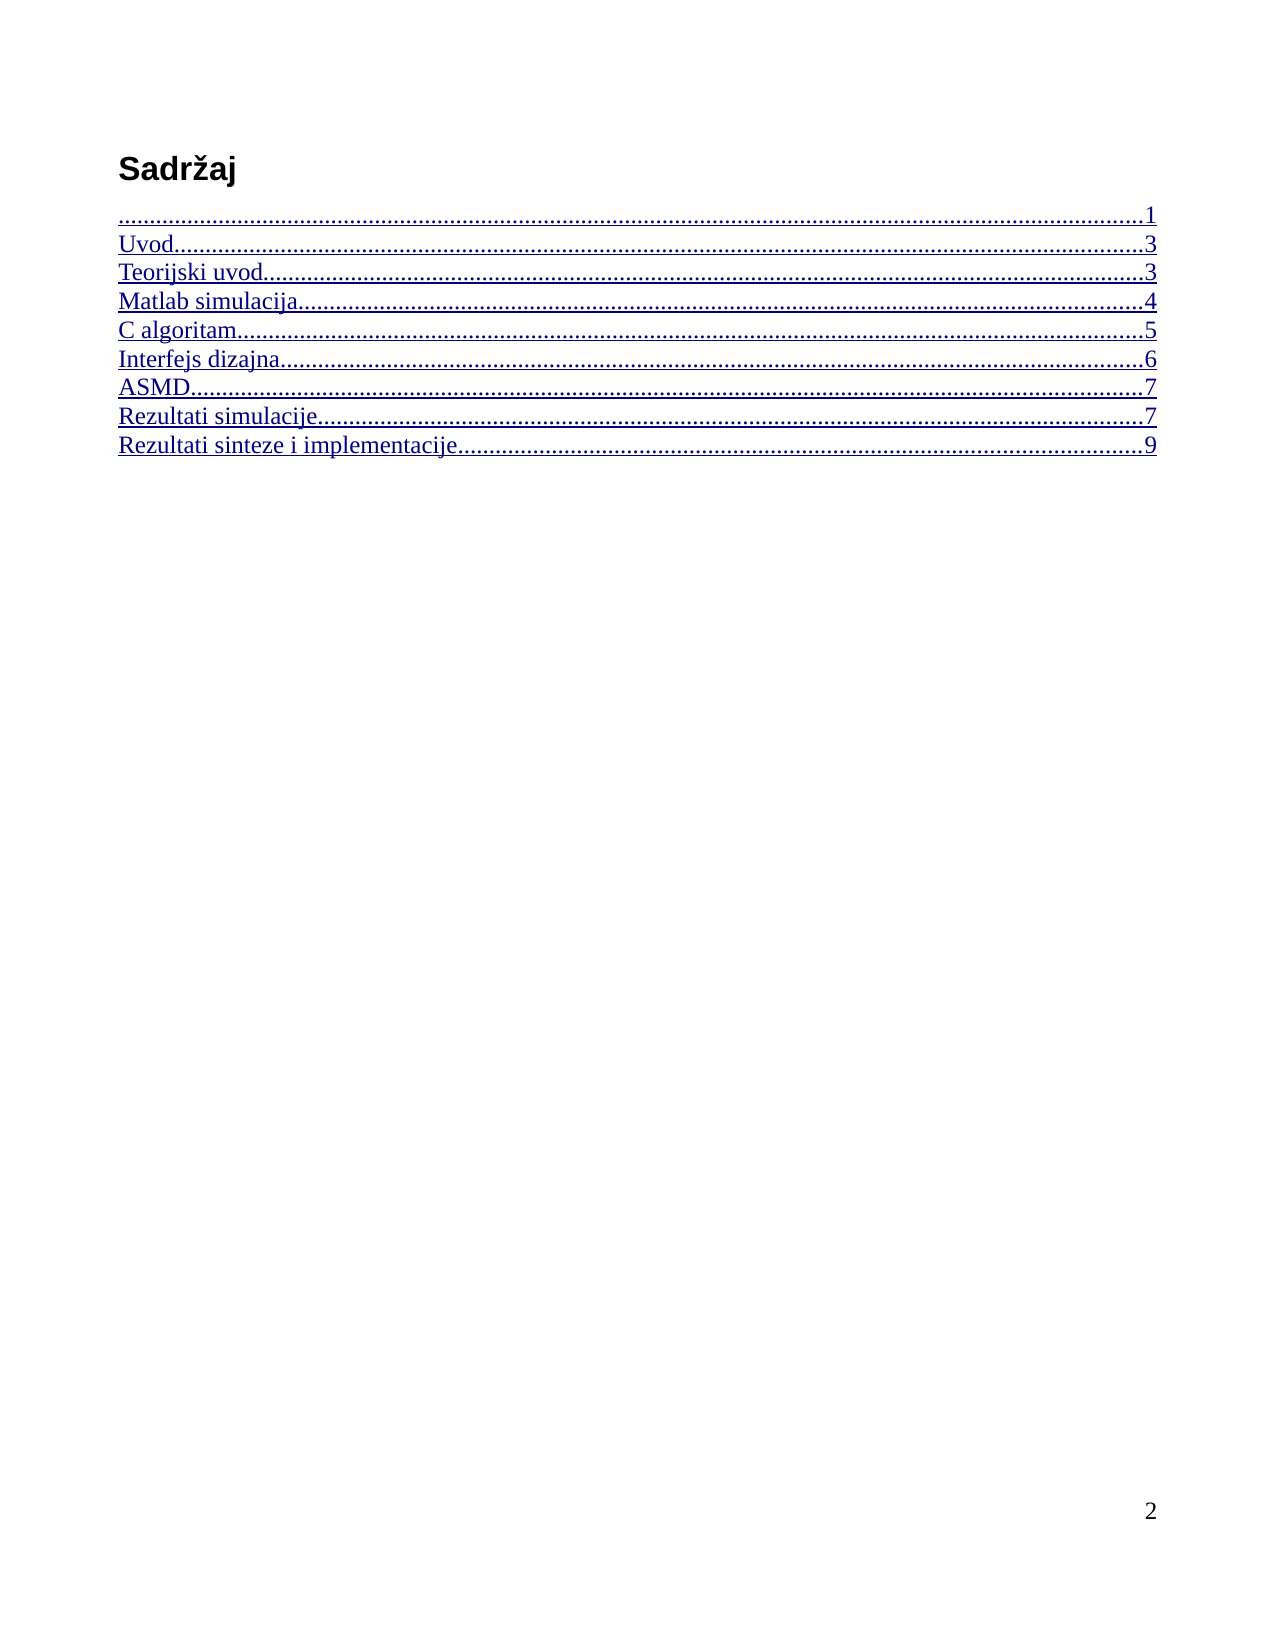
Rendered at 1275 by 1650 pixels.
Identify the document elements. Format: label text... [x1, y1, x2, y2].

text Uvod 3 [118, 229, 1157, 254]
text Matlab simulacija 4 [118, 286, 1157, 311]
text Teorijski uvod 3 [118, 257, 1157, 282]
text ASMD 7 [118, 372, 1157, 397]
subtitle Sadržaj [118, 149, 1157, 187]
text Interfejs dizajna 6 [118, 344, 1157, 369]
text 1 [118, 200, 1157, 225]
text Rezultati simulacije 7 [118, 401, 1157, 426]
text C algoritam 5 [118, 315, 1157, 340]
text Rezultati sinteze i implementacije 9 [118, 430, 1157, 455]
